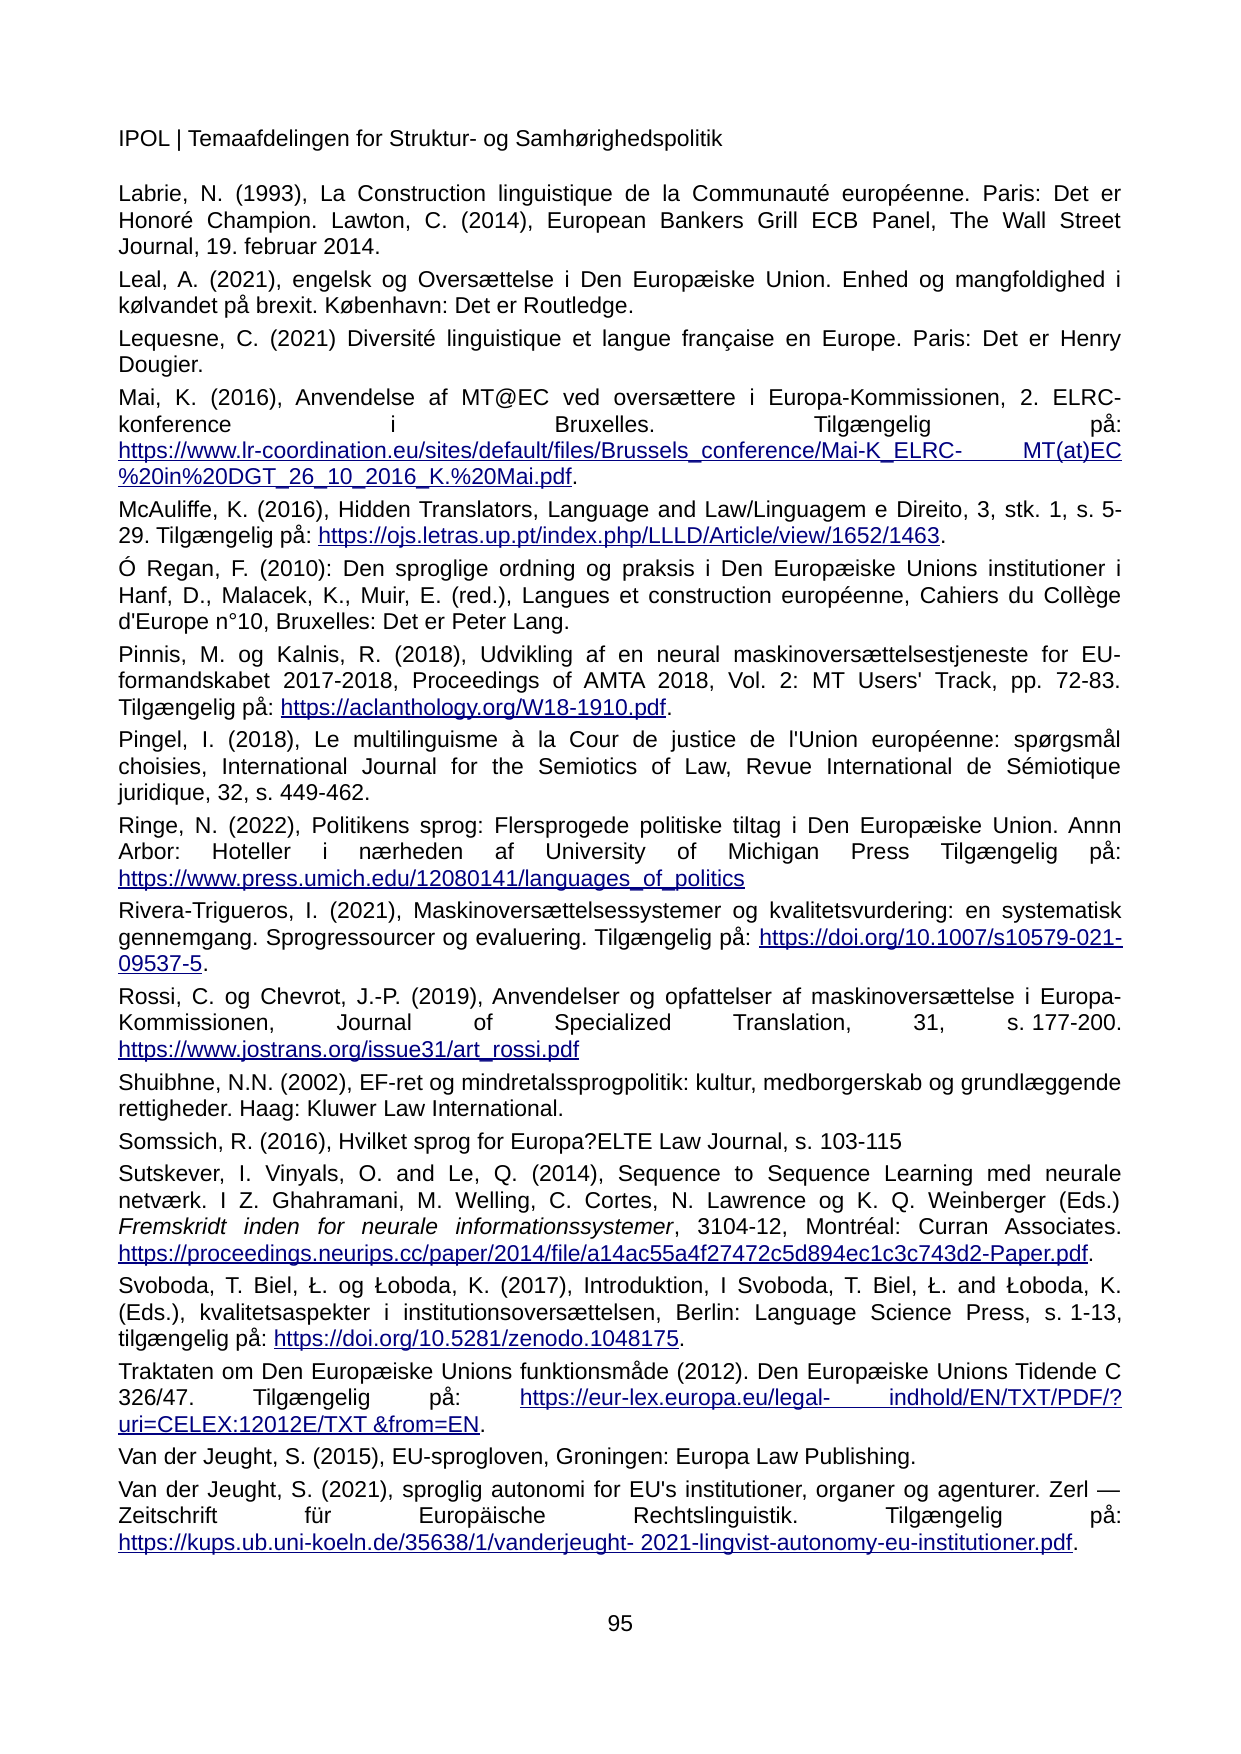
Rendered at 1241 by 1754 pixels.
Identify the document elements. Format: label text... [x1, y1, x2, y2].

text Sutskever, I. Vinyals, O. and Le, Q. (2014), Sequence to Sequence Learning med neurale netværk. I Z. Ghahramani, M. Welling, C. Cortes, N. Lawrence og K. Q. Weinberger (Eds.) Fremskridt inden for neurale informationssystemer, 3104-12, Montréal: Curran Associates. https://proceedings.neurips.cc/paper/2014/file/a14ac55a4f27472c5d894ec1c3c743d2-Paper.pdf. [118, 1160, 1122, 1266]
text %20in%20DGT_26_10_2016_K.%20Mai.pdf. [118, 461, 1122, 490]
text Van der Jeught, S. (2015), EU-sprogloven, Groningen: Europa Law Publishing. [118, 1443, 1122, 1470]
text Van der Jeught, S. (2021), sproglig autonomi for EU's institutioner, organer og agenturer. Zerl — Zeitschrift für Europäische Rechtslinguistik. Tilgængelig på: https://kups.ub.uni-koeln.de/35638/1/vanderjeught- 2021-lingvist-autonomy-eu-institutioner.pdf. [118, 1476, 1122, 1555]
text Shuibhne, N.N. (2002), EF-ret og mindretalssprogpolitik: kultur, medborgerskab og grundlæggende rettigheder. Haag: Kluwer Law International. [118, 1068, 1122, 1121]
text Svoboda, T. Biel, Ł. og Łoboda, K. (2017), Introduktion, I Svoboda, T. Biel, Ł. and Łoboda, K. (Eds.), kvalitetsaspekter i institutionsoversættelsen, Berlin: Language Science Press, s. 1-13, tilgængelig på: https://doi.org/10.5281/zenodo.1048175. [118, 1272, 1122, 1351]
text Traktaten om Den Europæiske Unions funktionsmåde (2012). Den Europæiske Unions Tidende C 326/47. Tilgængelig på: https://eur-lex.europa.eu/legal- indhold/EN/TXT/PDF/?uri=CELEX:12012E/TXT &from=EN. [118, 1358, 1122, 1437]
text Ringe, N. (2022), Politikens sprog: Flersprogede politiske tiltag i Den Europæiske Union. Annn Arbor: Hoteller i nærheden af University of Michigan Press Tilgængelig på: https://www.press.umich.edu/12080141/languages_of_politics [118, 812, 1122, 891]
text Mai, K. (2016), Anvendelse af MT@EC ved oversættere i Europa-Kommissionen, 2. ELRC-konference i Bruxelles. Tilgængelig på: https://www.lr-coordination.eu/sites/default/files/Brussels_conference/Mai-K_ELRC- MT(at)EC [118, 384, 1122, 460]
text Pinnis, M. og Kalnis, R. (2018), Udvikling af en neural maskinoversættelsestjeneste for EU-formandskabet 2017-2018, Proceedings of AMTA 2018, Vol. 2: MT Users' Track, pp. 72-83. Tilgængelig på: https://aclanthology.org/W18-1910.pdf. [118, 641, 1122, 720]
text Rivera-Trigueros, I. (2021), Maskinoversættelsessystemer og kvalitetsvurdering: en systematisk gennemgang. Sprogressourcer og evaluering. Tilgængelig på: https://doi.org/10.1007/s10579-021-09537-5. [118, 897, 1122, 976]
text Labrie, N. (1993), La Construction linguistique de la Communauté européenne. Paris: Det er Honoré Champion. Lawton, C. (2014), European Bankers Grill ECB Panel, The Wall Street Journal, 19. februar 2014. [118, 180, 1122, 259]
text Leal, A. (2021), engelsk og Oversættelse i Den Europæiske Union. Enhed og mangfoldighed i kølvandet på brexit. København: Det er Routledge. [118, 266, 1122, 319]
text Rossi, C. og Chevrot, J.-P. (2019), Anvendelser og opfattelser af maskinoversættelse i Europa-Kommissionen, Journal of Specialized Translation, 31, s. 177-200. https://www.jostrans.org/issue31/art_rossi.pdf [118, 983, 1122, 1062]
text Ó Regan, F. (2010): Den sproglige ordning og praksis i Den Europæiske Unions institutioner i Hanf, D., Malacek, K., Muir, E. (red.), Langues et construction européenne, Cahiers du Collège d'Europe n°10, Bruxelles: Det er Peter Lang. [118, 555, 1122, 634]
text Lequesne, C. (2021) Diversité linguistique et langue française en Europe. Paris: Det er Henry Dougier. [118, 325, 1122, 378]
text McAuliffe, K. (2016), Hidden Translators, Language and Law/Linguagem e Direito, 3, stk. 1, s. 5-29. Tilgængelig på: https://ojs.letras.up.pt/index.php/LLLD/Article/view/1652/1463. [118, 496, 1122, 549]
text Somssich, R. (2016), Hvilket sprog for Europa?ELTE Law Journal, s. 103-115 [118, 1128, 1122, 1154]
text Pingel, I. (2018), Le multilinguisme à la Cour de justice de l'Union européenne: spørgsmål choisies, International Journal for the Semiotics of Law, Revue International de Sémiotique juridique, 32, s. 449-462. [118, 726, 1122, 805]
